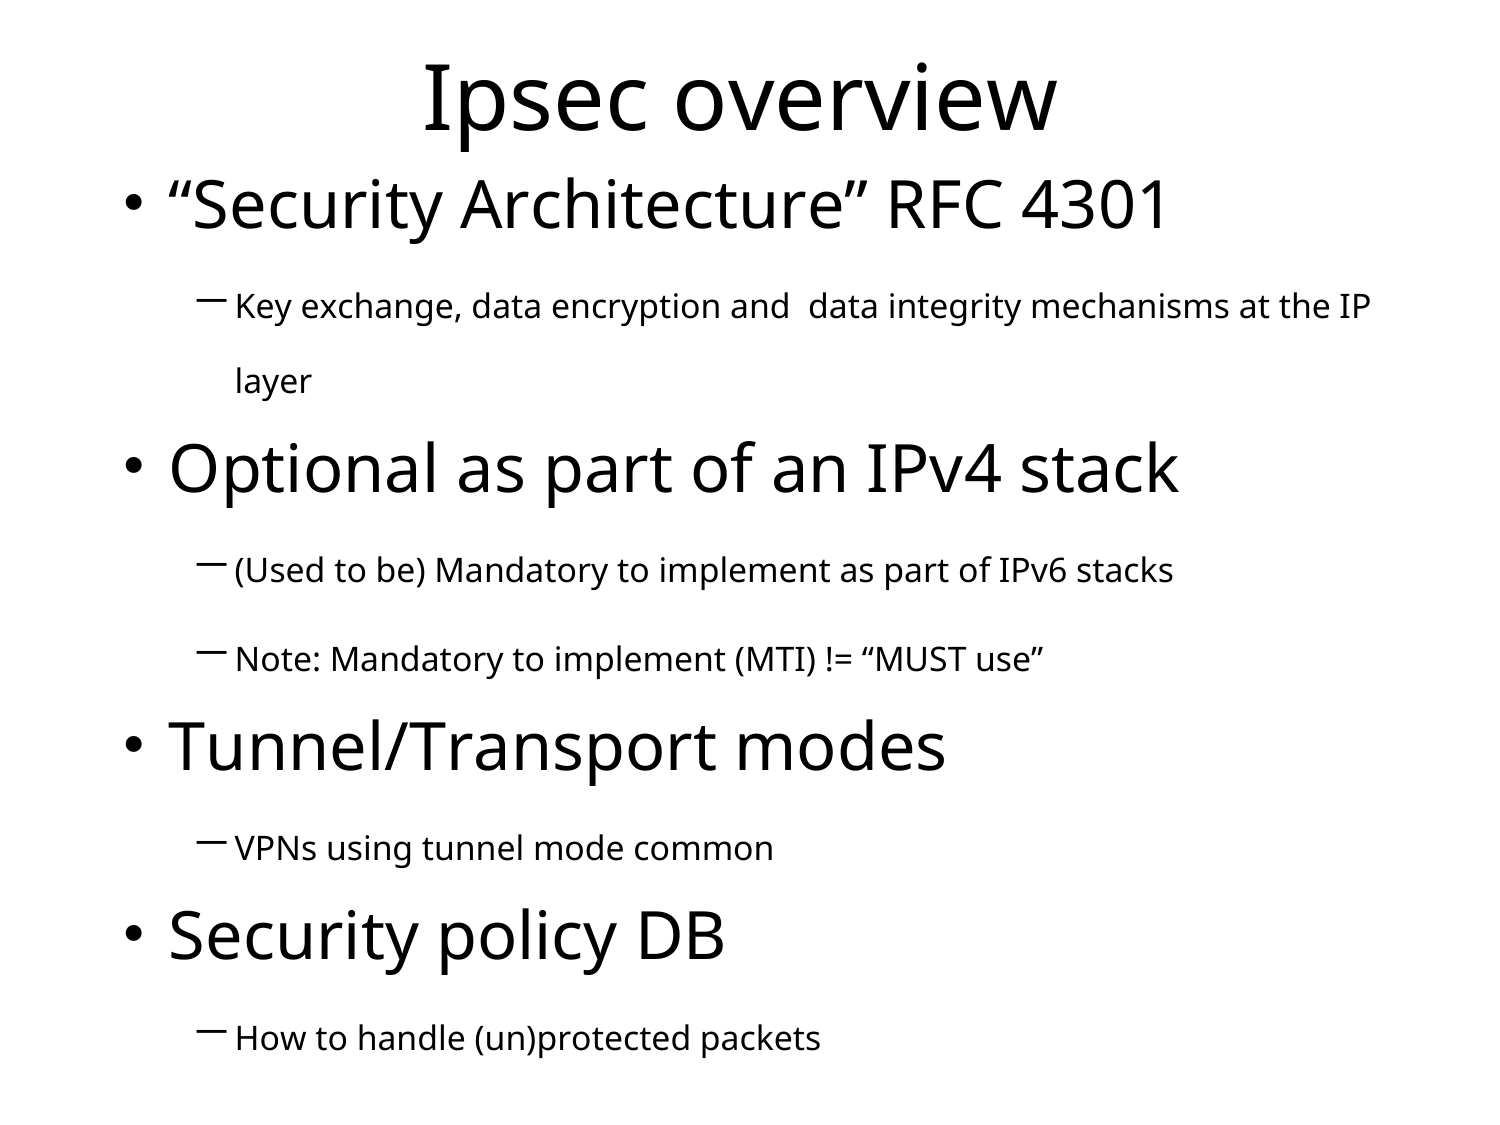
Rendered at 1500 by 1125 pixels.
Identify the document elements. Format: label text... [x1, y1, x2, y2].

text_box “Security Architecture” RFC 4301 Key exchange, data encryption and data integrity mechanisms at the IP layer Optional as part of an IPv4 stack (Used to be) Mandatory to implement as part of IPv6 stacks Note: Mandatory to implement (MTI) != “MUST use” Tunnel/Transport modes VPNs using tunnel mode common Security policy DB How to handle (un)protected packets [122, 160, 1398, 1122]
text_box Ipsec overview [102, 0, 1378, 188]
